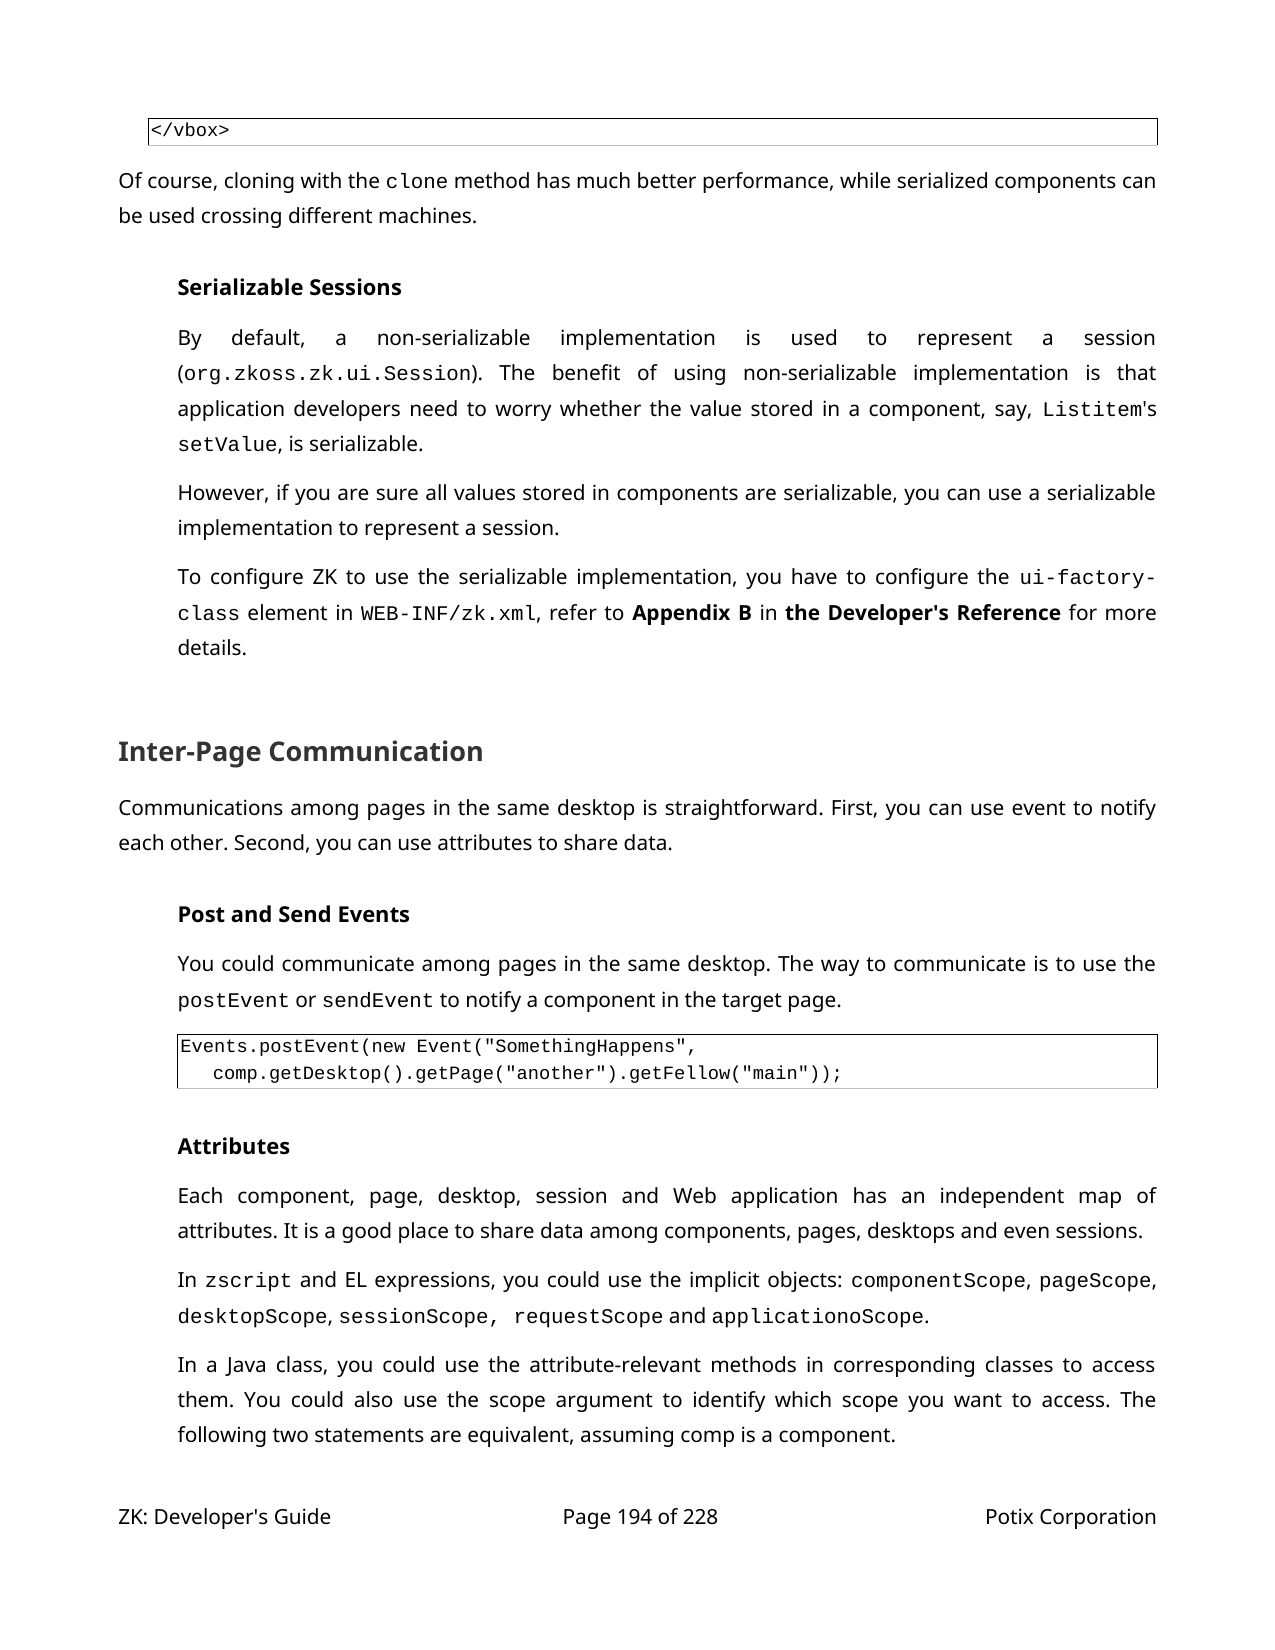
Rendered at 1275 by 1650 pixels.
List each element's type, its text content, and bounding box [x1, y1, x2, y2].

text By default, a non-serializable implementation is used to represent a session (org.zkoss.zk.ui.Session). The benefit of using non-serializable implementation is that application developers need to worry whether the value stored in a component, say, Listitem's setValue, is serializable. [177, 323, 1157, 458]
text comp.getDesktop().getPage("another").getFellow("main")); [178, 1061, 1157, 1088]
text Events.postEvent(new Event("SomethingHappens", [178, 1035, 1157, 1058]
subtitle Attributes [177, 1131, 1157, 1161]
text You could communicate among pages in the same desktop. The way to communicate is to use the postEvent or sendEvent to notify a component in the target page. [177, 949, 1157, 1013]
text Of course, cloning with the clone method has much better performance, while serialized components can be used crossing different machines. [118, 166, 1157, 230]
text Each component, page, desktop, session and Web application has an independent map of attributes. It is a good place to share data among components, pages, desktops and even sessions. [177, 1181, 1157, 1245]
text In a Java class, you could use the attribute-relevant methods in corresponding classes to access them. You could also use the scope argument to identify which scope you want to access. The following two statements are equivalent, assuming comp is a component. [177, 1350, 1157, 1449]
text In zscript and EL expressions, you could use the implicit objects: componentScope, pageScope, desktopScope, sessionScope, requestScope and applicationoScope. [177, 1266, 1157, 1329]
subtitle Post and Send Events [177, 899, 1157, 929]
text </vbox> [149, 119, 1157, 145]
text Communications among pages in the same desktop is straightforward. First, you can use event to notify each other. Second, you can use attributes to share data. [118, 793, 1157, 856]
subtitle Serializable Sessions [177, 272, 1157, 302]
text To configure ZK to use the serializable implementation, you have to configure the ui-factory-class element in WEB-INF/zk.xml, refer to Appendix B in the Developer's Reference for more details. [177, 562, 1157, 662]
subtitle Inter-Page Communication [118, 732, 1157, 769]
text However, if you are sure all values stored in components are serializable, you can use a serializable implementation to represent a session. [177, 478, 1157, 542]
